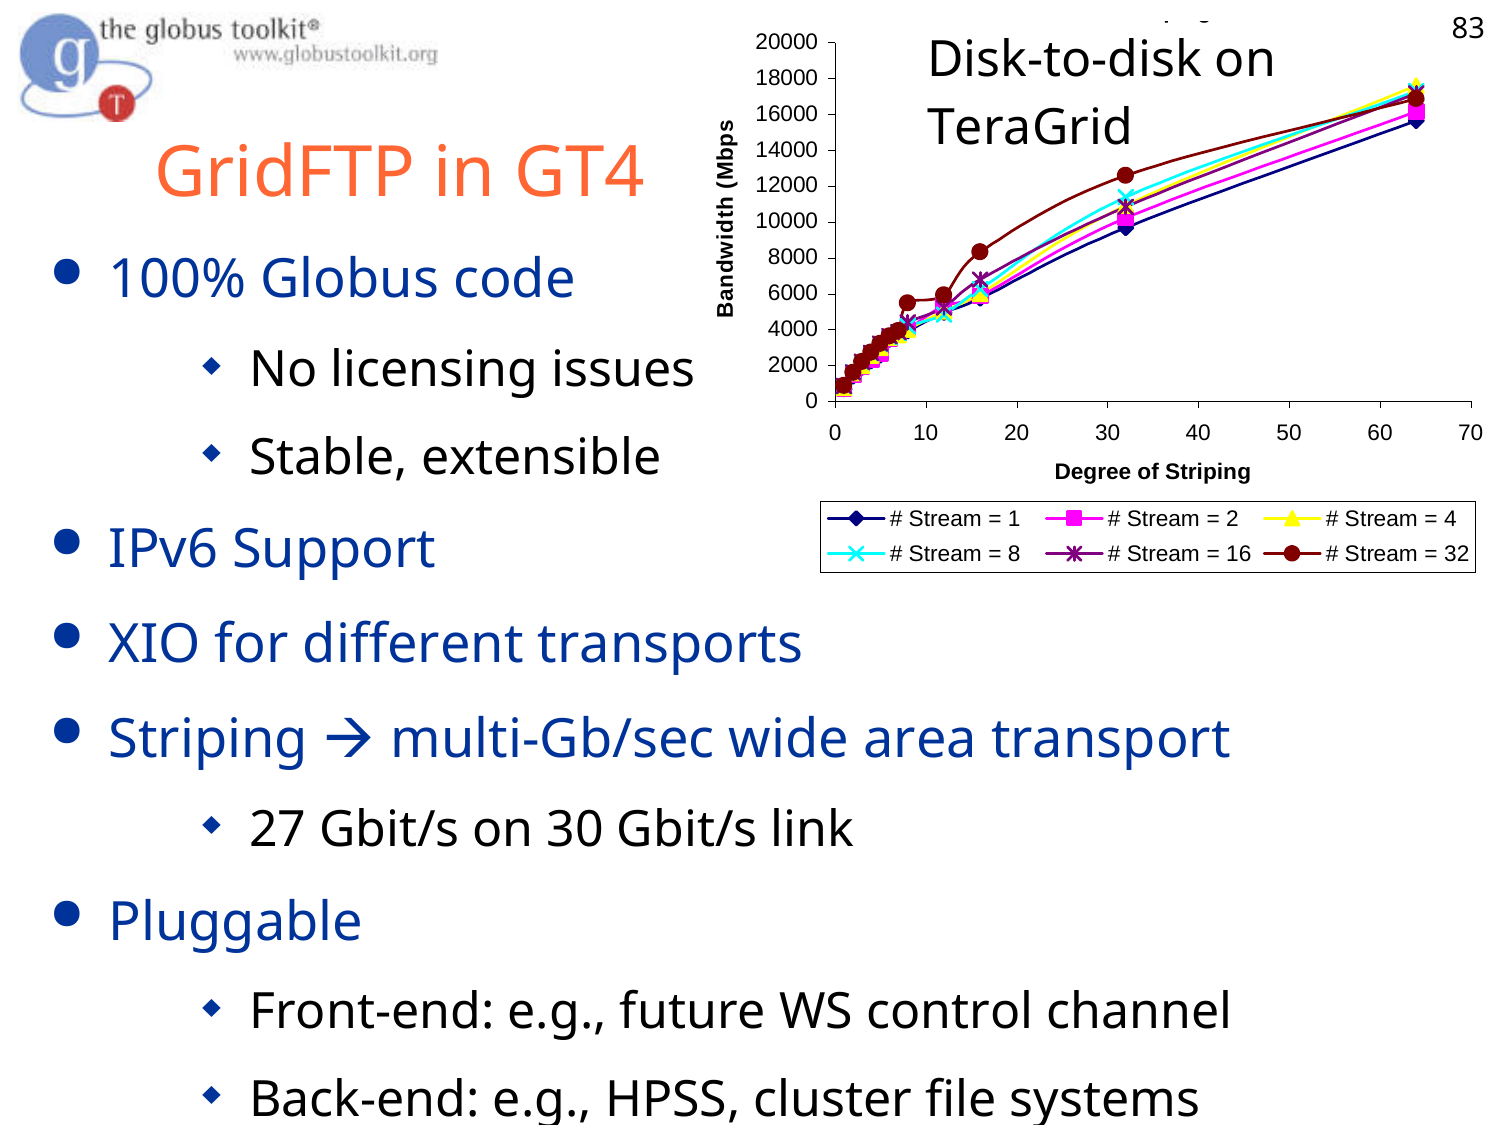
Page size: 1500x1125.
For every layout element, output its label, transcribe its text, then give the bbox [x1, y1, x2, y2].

picture [17, 12, 438, 99]
picture [687, 21, 1500, 588]
title GridFTP in GT4 [12, 99, 687, 225]
list 100% Globus code No licensing issues Stable, extensible IPv6 Support XIO for different transports Striping  multi-Gb/sec wide area transport 27 Gbit/s on 30 Gbit/s link Pluggable Front-end: e.g., future WS control channel Back-end: e.g., HPSS, cluster file systems Transfer: e.g., UDP, NetBLT transport [37, 224, 1398, 1123]
text_box Disk-to-disk on TeraGrid [912, 15, 1325, 168]
